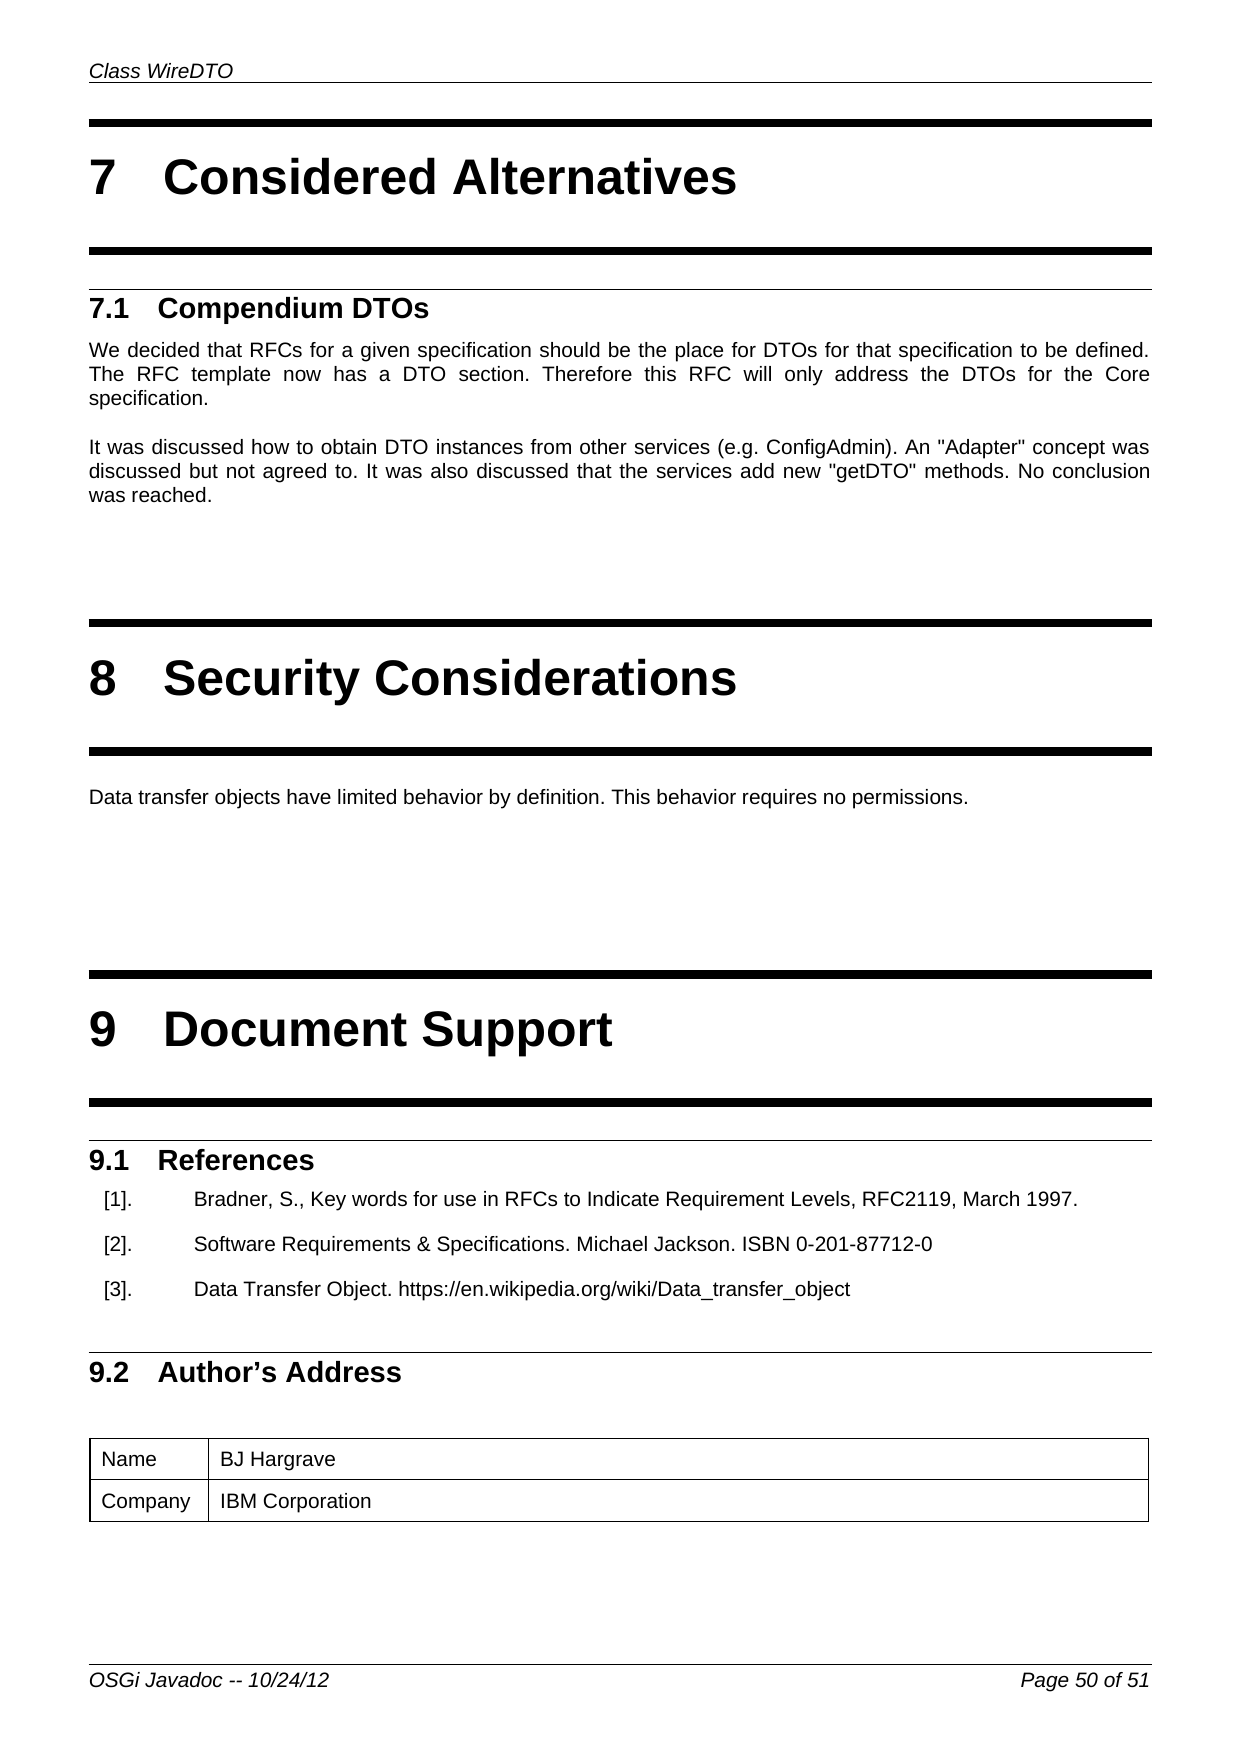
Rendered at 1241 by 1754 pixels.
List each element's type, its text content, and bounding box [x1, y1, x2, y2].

subtitle Author’s Address [88, 1353, 1152, 1388]
subtitle Security Considerations [88, 620, 1152, 756]
table_header Name [91, 1439, 208, 1479]
subtitle Document Support [88, 971, 1152, 1107]
text We decided that RFCs for a given specification should be the place for DTOs for that specification to be defined. The RFC template now has a DTO section. Therefore this RFC will only address the DTOs for the Core specification. [88, 338, 1152, 409]
text Data transfer objects have limited behavior by definition. This behavior requires no permissions. [88, 785, 1152, 809]
list Software Requirements & Specifications. Michael Jackson. ISBN 0-201-87712-0 [103, 1232, 1152, 1256]
list Bradner, S., Key words for use in RFCs to Indicate Requirement Levels, RFC2119, March 1997. [103, 1187, 1152, 1211]
table_cell Company [91, 1480, 208, 1521]
subtitle Compendium DTOs [88, 290, 1152, 325]
table_header BJ Hargrave [209, 1439, 1148, 1479]
subtitle References [88, 1141, 1152, 1177]
subtitle Considered Alternatives [88, 120, 1152, 255]
list Data Transfer Object. https://en.wikipedia.org/wiki/Data_transfer_object [103, 1277, 1152, 1301]
table_cell IBM Corporation [209, 1480, 1148, 1521]
text It was discussed how to obtain DTO instances from other services (e.g. ConfigAdmin). An "Adapter" concept was discussed but not agreed to. It was also discussed that the services add new "getDTO" methods. No conclusion was reached. [88, 434, 1152, 506]
